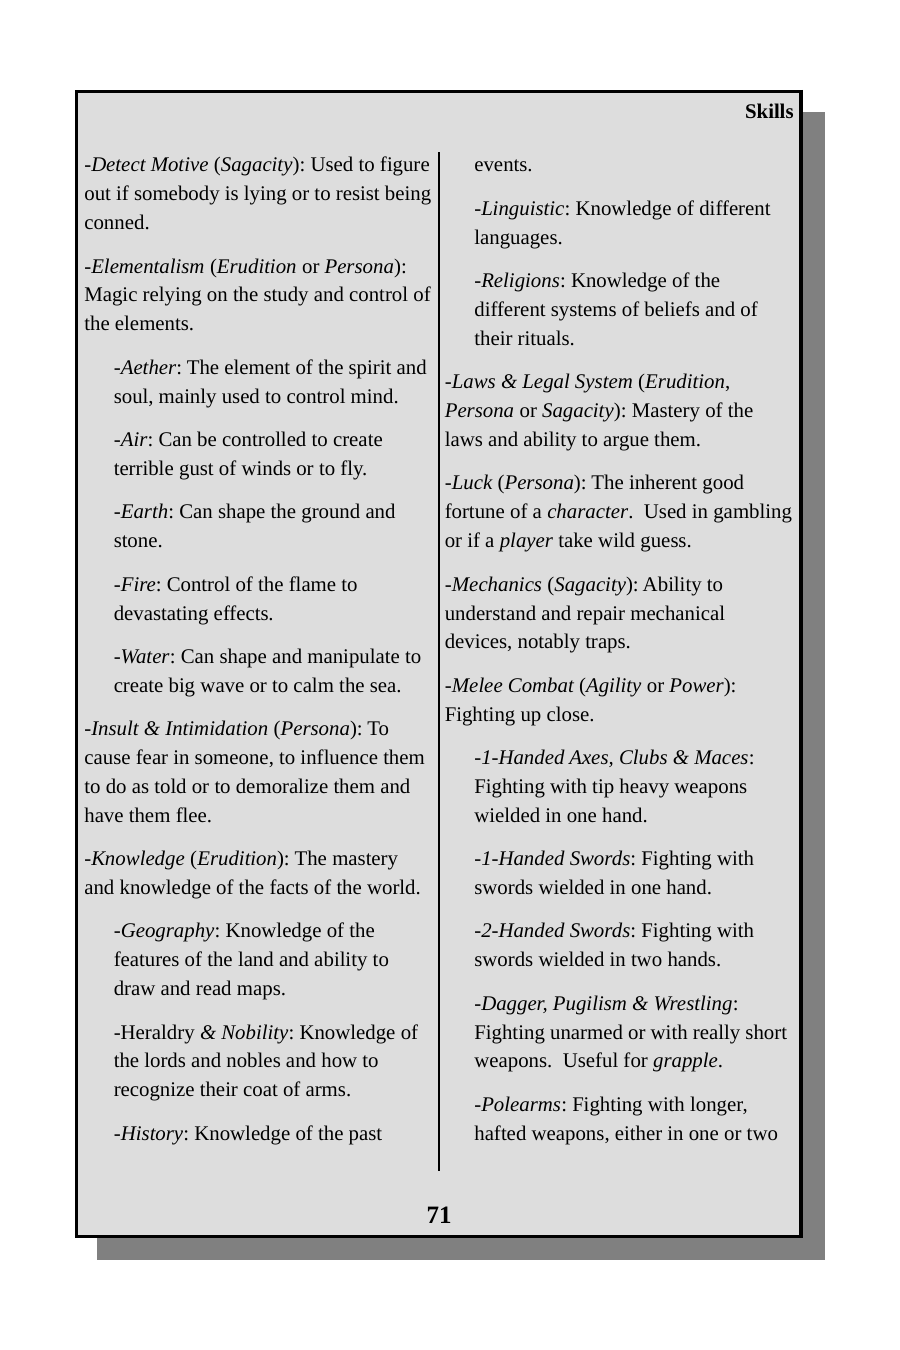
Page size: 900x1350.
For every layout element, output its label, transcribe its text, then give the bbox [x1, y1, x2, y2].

text -Elementalism (Erudition or Persona): Magic relying on the study and control of the elements. [84, 253, 433, 335]
text -Detect Motive (Sagacity): Used to figure out if somebody is lying or to resist being conned. [84, 152, 433, 234]
text -Knowledge (Erudition): The mastery and knowledge of the facts of the world. [84, 846, 433, 899]
text -Heraldry & Nobility: Knowledge of the lords and nobles and how to recognize their coat of arms. [113, 1019, 433, 1101]
text -Air: Can be controlled to create terrible gust of winds or to fly. [113, 427, 433, 480]
text -2-Handed Swords: Fighting with swords wielded in two hands. [474, 918, 793, 971]
text -Geography: Knowledge of the features of the land and ability to draw and read maps. [113, 918, 433, 1000]
text -1-Handed Axes, Clubs & Maces: Fighting with tip heavy weapons wielded in one hand. [474, 745, 793, 827]
text -Religions: Knowledge of the different systems of beliefs and of their rituals. [474, 268, 793, 350]
text -Luck (Persona): The inherent good fortune of a character. Used in gambling or if a player take wild guess. [444, 470, 793, 552]
text -Insult & Intimidation (Persona): To cause fear in someone, to influence them to do as told or to demoralize them and have them flee. [84, 716, 433, 827]
text -Water: Can shape and manipulate to create big wave or to calm the sea. [113, 644, 433, 697]
text -Mechanics (Sagacity): Ability to understand and repair mechanical devices, notably traps. [444, 572, 793, 653]
text -Melee Combat (Agility or Power): Fighting up close. [444, 673, 793, 726]
text -Aether: The element of the spirit and soul, mainly used to control mind. [113, 355, 433, 408]
text -Linguistic: Knowledge of different languages. [474, 196, 793, 249]
text -History: Knowledge of the past [113, 1121, 433, 1145]
text events. [474, 152, 793, 176]
text -Earth: Can shape the ground and stone. [113, 499, 433, 552]
text -Laws & Legal System (Erudition, Persona or Sagacity): Mastery of the laws and ability to argue them. [444, 369, 793, 451]
text -Polearms: Fighting with longer, hafted weapons, either in one or two [474, 1092, 793, 1145]
text -Fire: Control of the flame to devastating effects. [113, 572, 433, 624]
text -1-Handed Swords: Fighting with swords wielded in one hand. [474, 846, 793, 899]
text -Dagger, Pugilism & Wrestling: Fighting unarmed or with really short weapons. Useful for grapple. [474, 991, 793, 1072]
